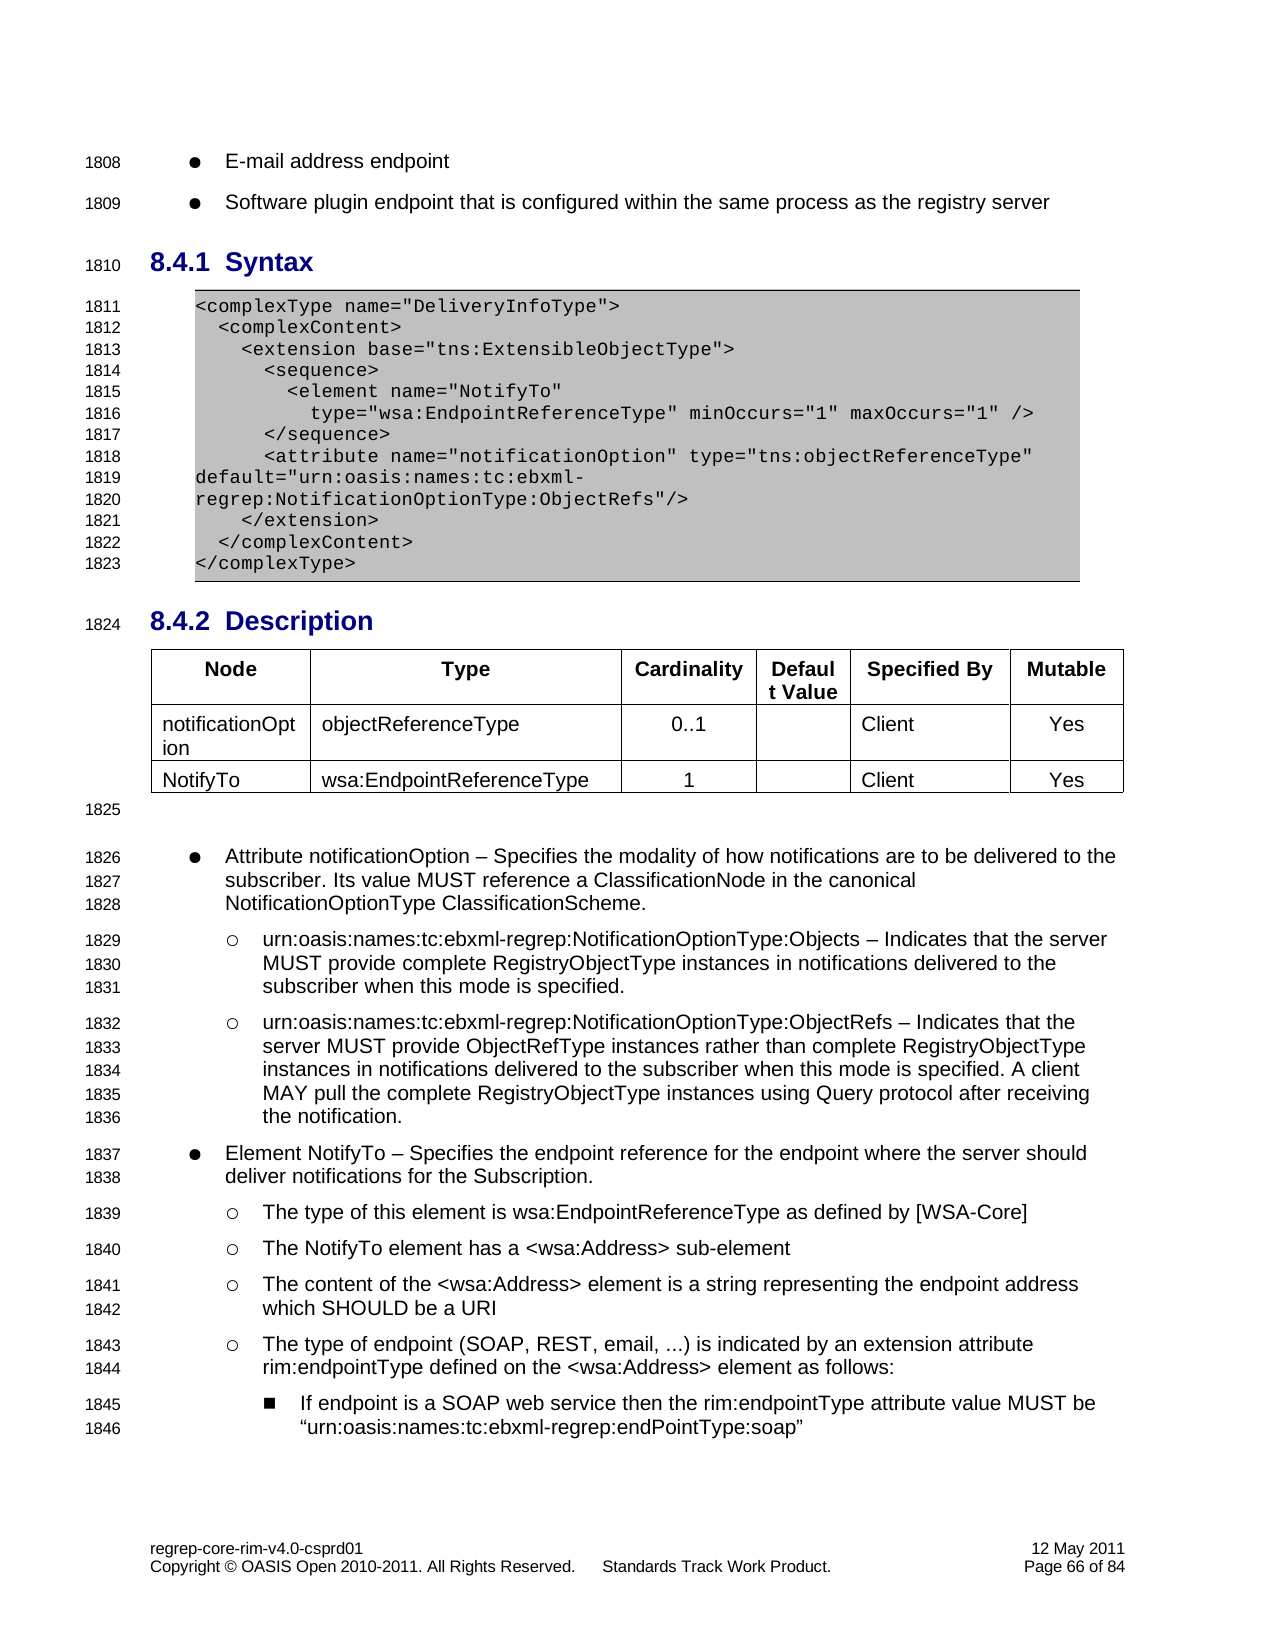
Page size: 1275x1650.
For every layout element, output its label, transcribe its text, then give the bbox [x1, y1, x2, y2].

table_cell Client [851, 705, 1009, 760]
list The NotifyTo element has a <wsa:Address> sub-element [225, 1237, 1125, 1260]
list If endpoint is a SOAP web service then the rim:endpointType attribute value MUST be “urn:oasis:names:tc:ebxml-regrep:endPointType:soap” [262, 1392, 1125, 1439]
table_cell Yes [1011, 761, 1123, 792]
text <element name="NotifyTo" [195, 375, 1080, 397]
table_header Default Value [757, 650, 850, 704]
text <attribute name="notificationOption" type="tns:objectReferenceType" [195, 440, 1080, 461]
table_header Node [152, 650, 310, 704]
table_cell Client [851, 761, 1009, 792]
list urn:oasis:names:tc:ebxml-regrep:NotificationOptionType:Objects – Indicates that the server MUST provide complete RegistryObjectType instances in notifications delivered to the subscriber when this mode is specified. [225, 928, 1125, 998]
text </extension> [195, 504, 1080, 526]
table_header Type [311, 650, 621, 704]
list Element NotifyTo – Specifies the endpoint reference for the endpoint where the server should deliver notifications for the Subscription. [187, 1141, 1125, 1188]
table_cell 0..1 [622, 705, 756, 760]
text </sequence> [195, 418, 1080, 440]
table_header Mutable [1011, 650, 1123, 704]
table_header Cardinality [622, 650, 756, 704]
table_cell wsa:EndpointReferenceType [311, 761, 621, 792]
list The type of endpoint (SOAP, REST, email, ...) is indicated by an extension attribute rim:endpointType defined on the <wsa:Address> element as follows: [225, 1332, 1125, 1379]
subtitle Description [150, 606, 1125, 636]
text </complexContent> [195, 526, 1080, 547]
table_cell [757, 705, 850, 760]
list The content of the <wsa:Address> element is a string representing the endpoint address which SHOULD be a URI [225, 1273, 1125, 1320]
list Attribute notificationOption – Specifies the modality of how notifications are to be delivered to the subscriber. Its value MUST reference a ClassificationNode in the canonical NotificationOptionType ClassificationScheme. [187, 844, 1125, 915]
table_cell Yes [1011, 705, 1123, 760]
table_cell notificationOption [152, 705, 310, 760]
text <complexContent> [195, 311, 1080, 332]
table_cell objectReferenceType [311, 705, 621, 760]
list E-mail address endpoint [187, 150, 1125, 173]
text type="wsa:EndpointReferenceType" minOccurs="1" maxOccurs="1" /> [195, 397, 1080, 418]
table_cell [757, 761, 850, 792]
list urn:oasis:names:tc:ebxml-regrep:NotificationOptionType:ObjectRefs – Indicates that the server MUST provide ObjectRefType instances rather than complete RegistryObjectType instances in notifications delivered to the subscriber when this mode is specified. A client MAY pull the complete RegistryObjectType instances using Query protocol after receiving the notification. [225, 1011, 1125, 1128]
text <sequence> [195, 354, 1080, 375]
text <complexType name="DeliveryInfoType"> [195, 291, 1080, 311]
list Software plugin endpoint that is configured within the same process as the registry server [187, 190, 1125, 214]
table_cell NotifyTo [152, 761, 310, 792]
list The type of this element is wsa:EndpointReferenceType as defined by [WSA-Core] [225, 1201, 1125, 1224]
table_header Specified By [851, 650, 1009, 704]
text default="urn:oasis:names:tc:ebxml-regrep:NotificationOptionType:ObjectRefs"/> [195, 461, 1080, 504]
table_cell 1 [622, 761, 756, 792]
subtitle Syntax [150, 247, 1125, 277]
text </complexType> [195, 547, 1080, 581]
text <extension base="tns:ExtensibleObjectType"> [195, 332, 1080, 354]
